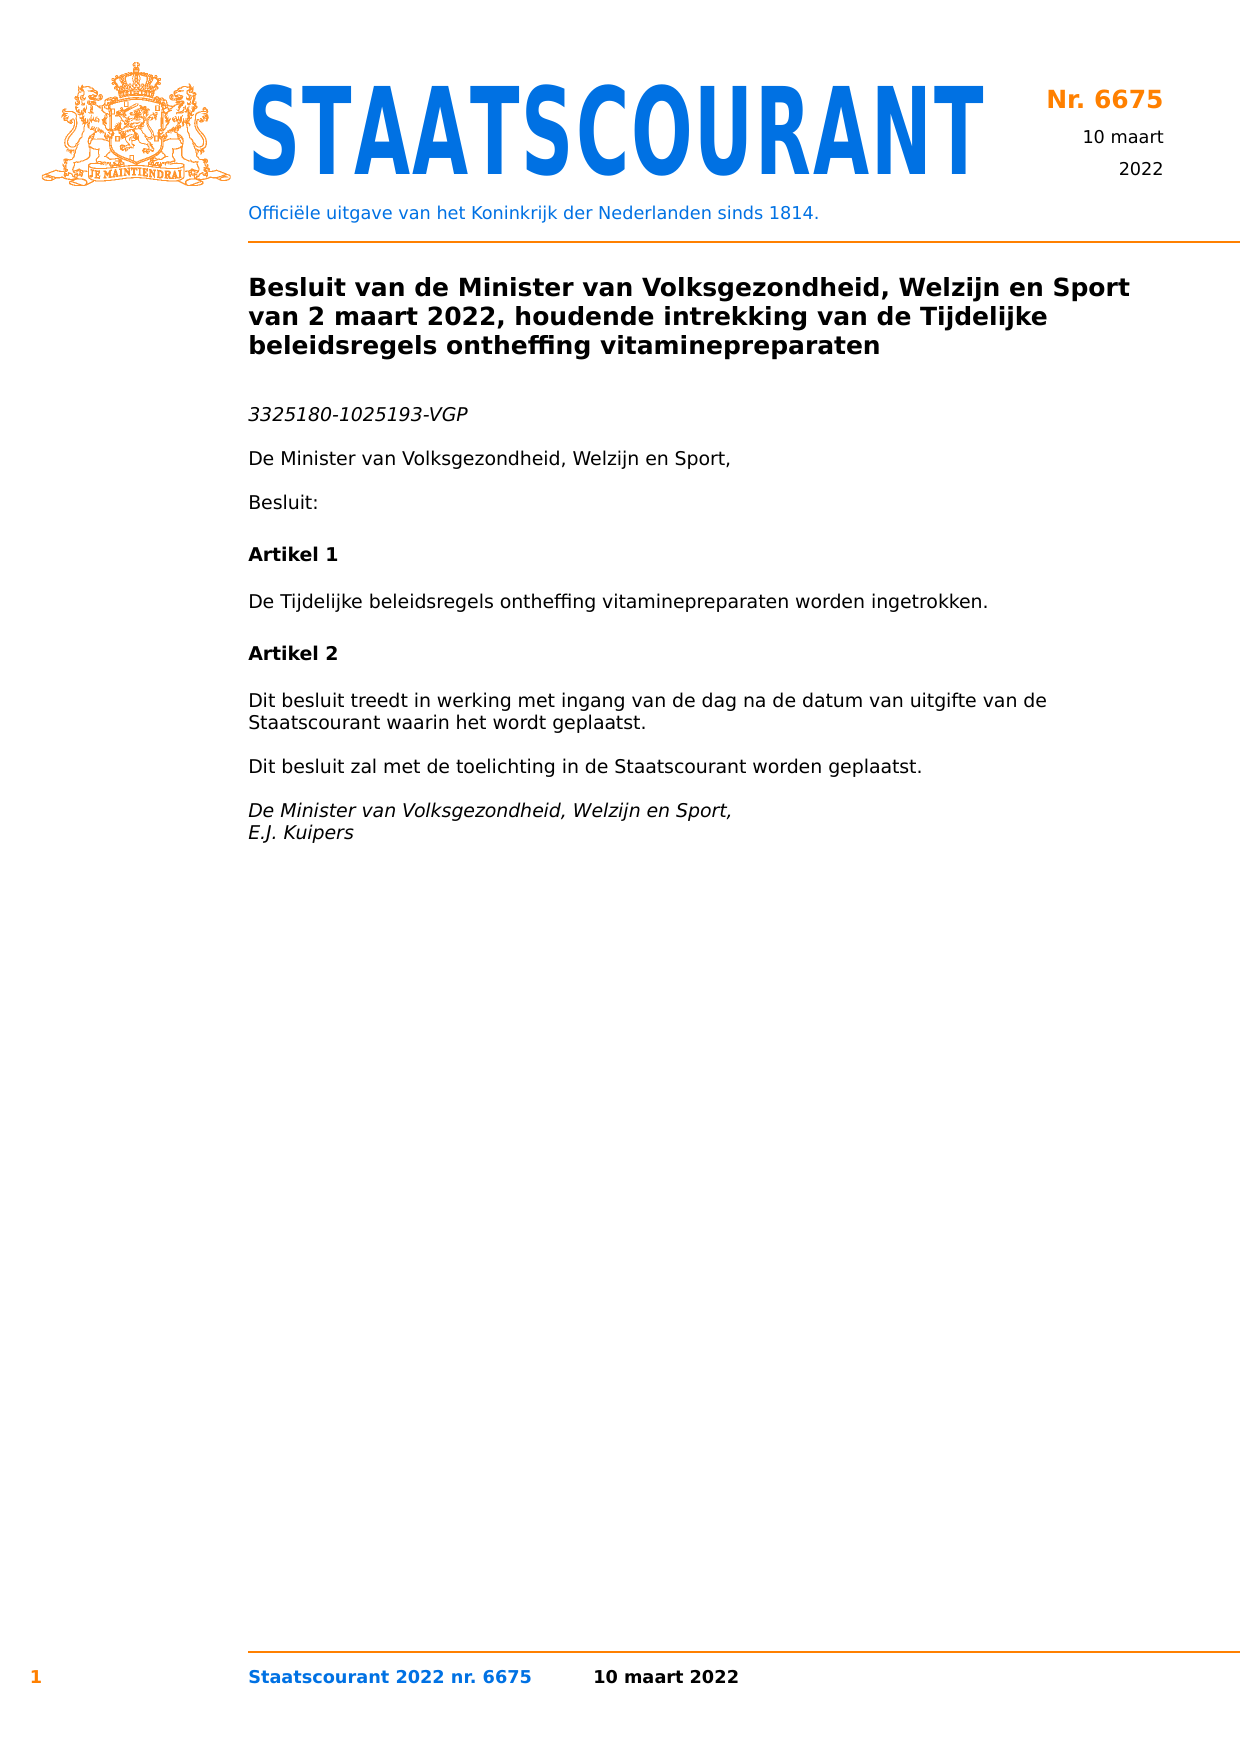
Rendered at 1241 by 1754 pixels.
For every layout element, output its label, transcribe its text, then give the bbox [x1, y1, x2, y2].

text De Minister van Volksgezondheid, Welzijn en Sport, E.J. Kuipers [248, 799, 1163, 843]
text Dit besluit zal met de toelichting in de Staatscourant worden geplaatst. [248, 756, 1163, 778]
table_header Nr. 6675 [998, 62, 1240, 121]
subtitle Artikel 2 [248, 643, 1163, 665]
subtitle Artikel 1 [248, 544, 1163, 566]
table_header [25, 62, 248, 241]
text 3325180-1025193-VGP [248, 404, 1163, 426]
subtitle Besluit van de Minister van Volksgezondheid, Welzijn en Sport van 2 maart 2022, houdende intrekking van de Tijdelijke beleidsregels ontheffing vitaminepreparaten [248, 273, 1163, 361]
text De Tijdelijke beleidsregels ontheffing vitaminepreparaten worden ingetrokken. [248, 591, 1163, 613]
picture [41, 62, 231, 186]
table_header STAATSCOURANT [248, 62, 998, 203]
text De Minister van Volksgezondheid, Welzijn en Sport, [248, 448, 1163, 470]
table_cell Officiële uitgave van het Koninkrijk der Nederlanden sinds 1814. [248, 203, 1240, 241]
text Dit besluit treedt in werking met ingang van de dag na de datum van uitgifte van de Staatscourant waarin het wordt geplaatst. [248, 690, 1163, 734]
table_cell 10 maart [998, 121, 1240, 153]
text Besluit: [248, 492, 1163, 514]
table_cell 2022 [998, 153, 1240, 203]
